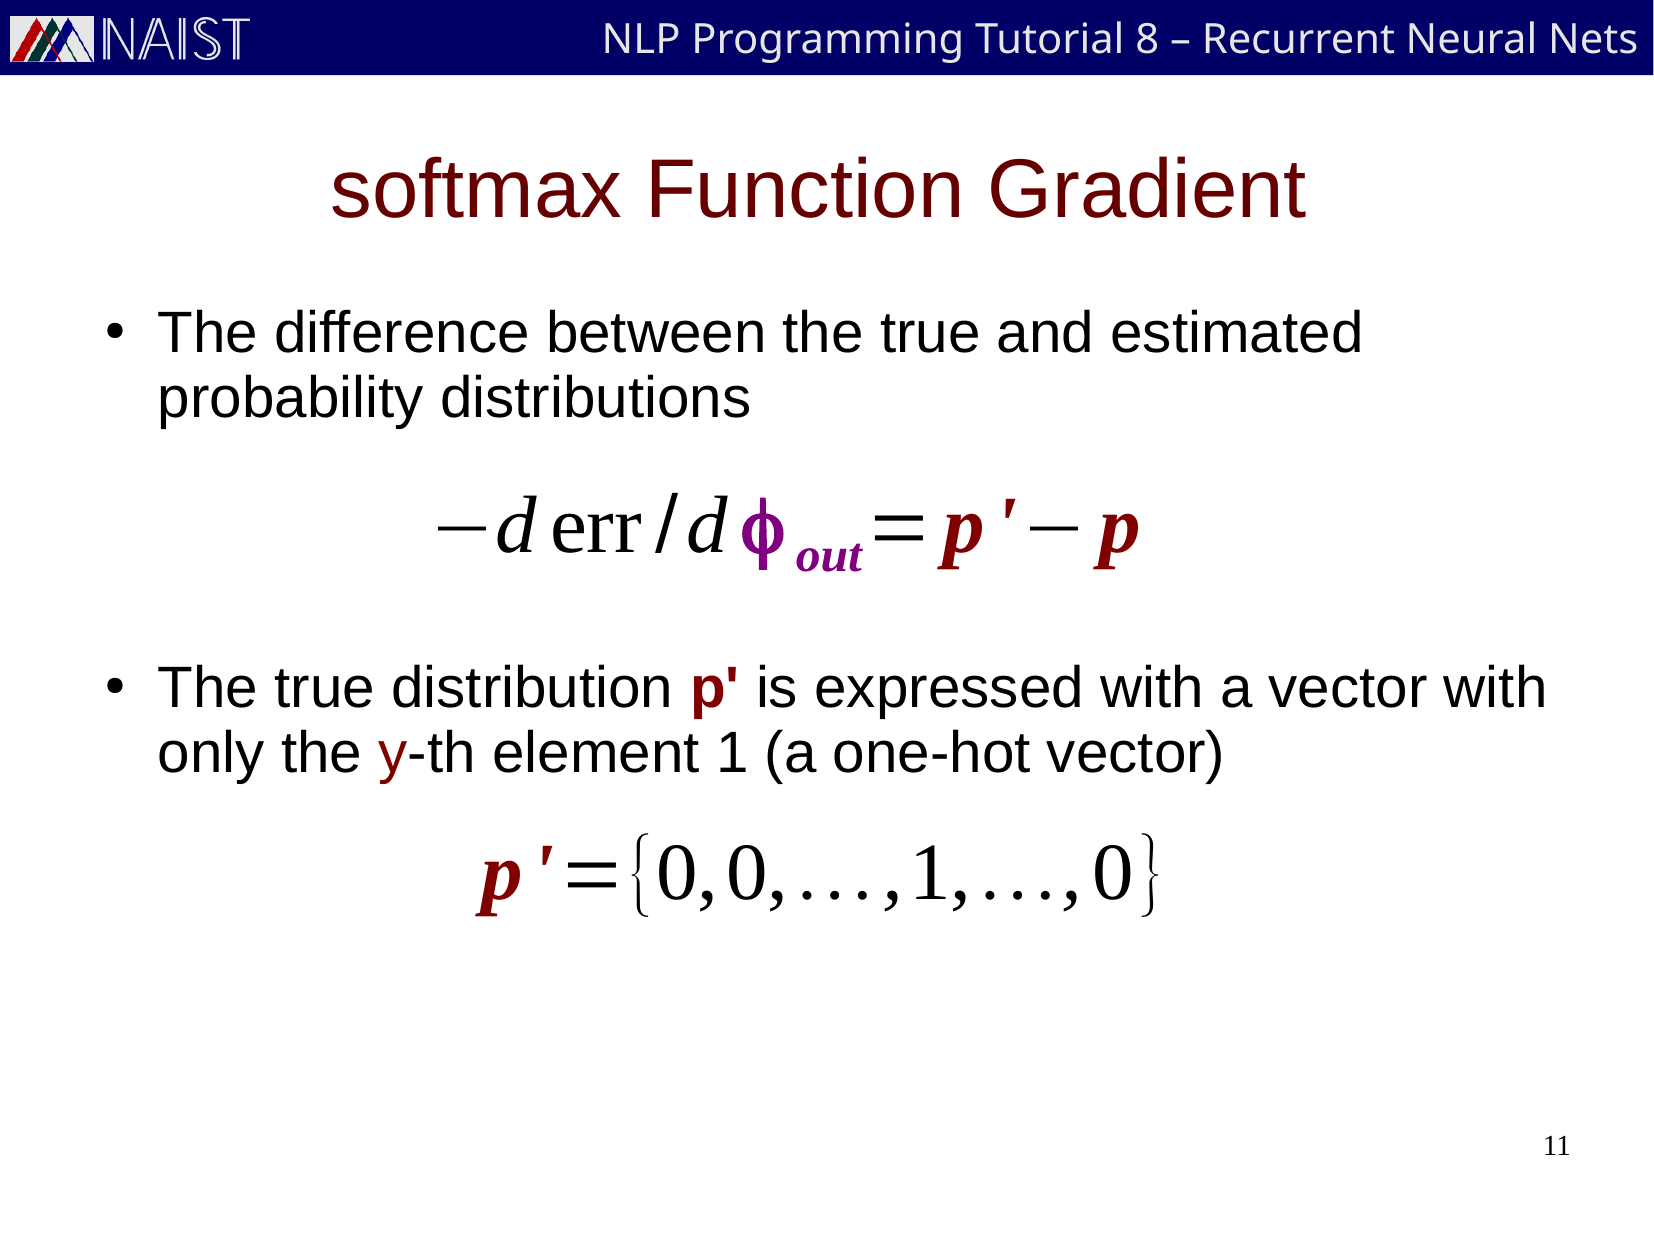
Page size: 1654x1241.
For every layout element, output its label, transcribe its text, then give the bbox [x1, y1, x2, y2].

picture [102, 17, 251, 60]
chart [450, 826, 1191, 922]
list The difference between the true and estimated probability distributions The true distribution p' is expressed with a vector with only the y-th element 1 (a one-hot vector) [86, 300, 1576, 785]
picture [10, 16, 94, 62]
title softmax Function Gradient [75, 92, 1564, 285]
chart [410, 479, 1164, 581]
